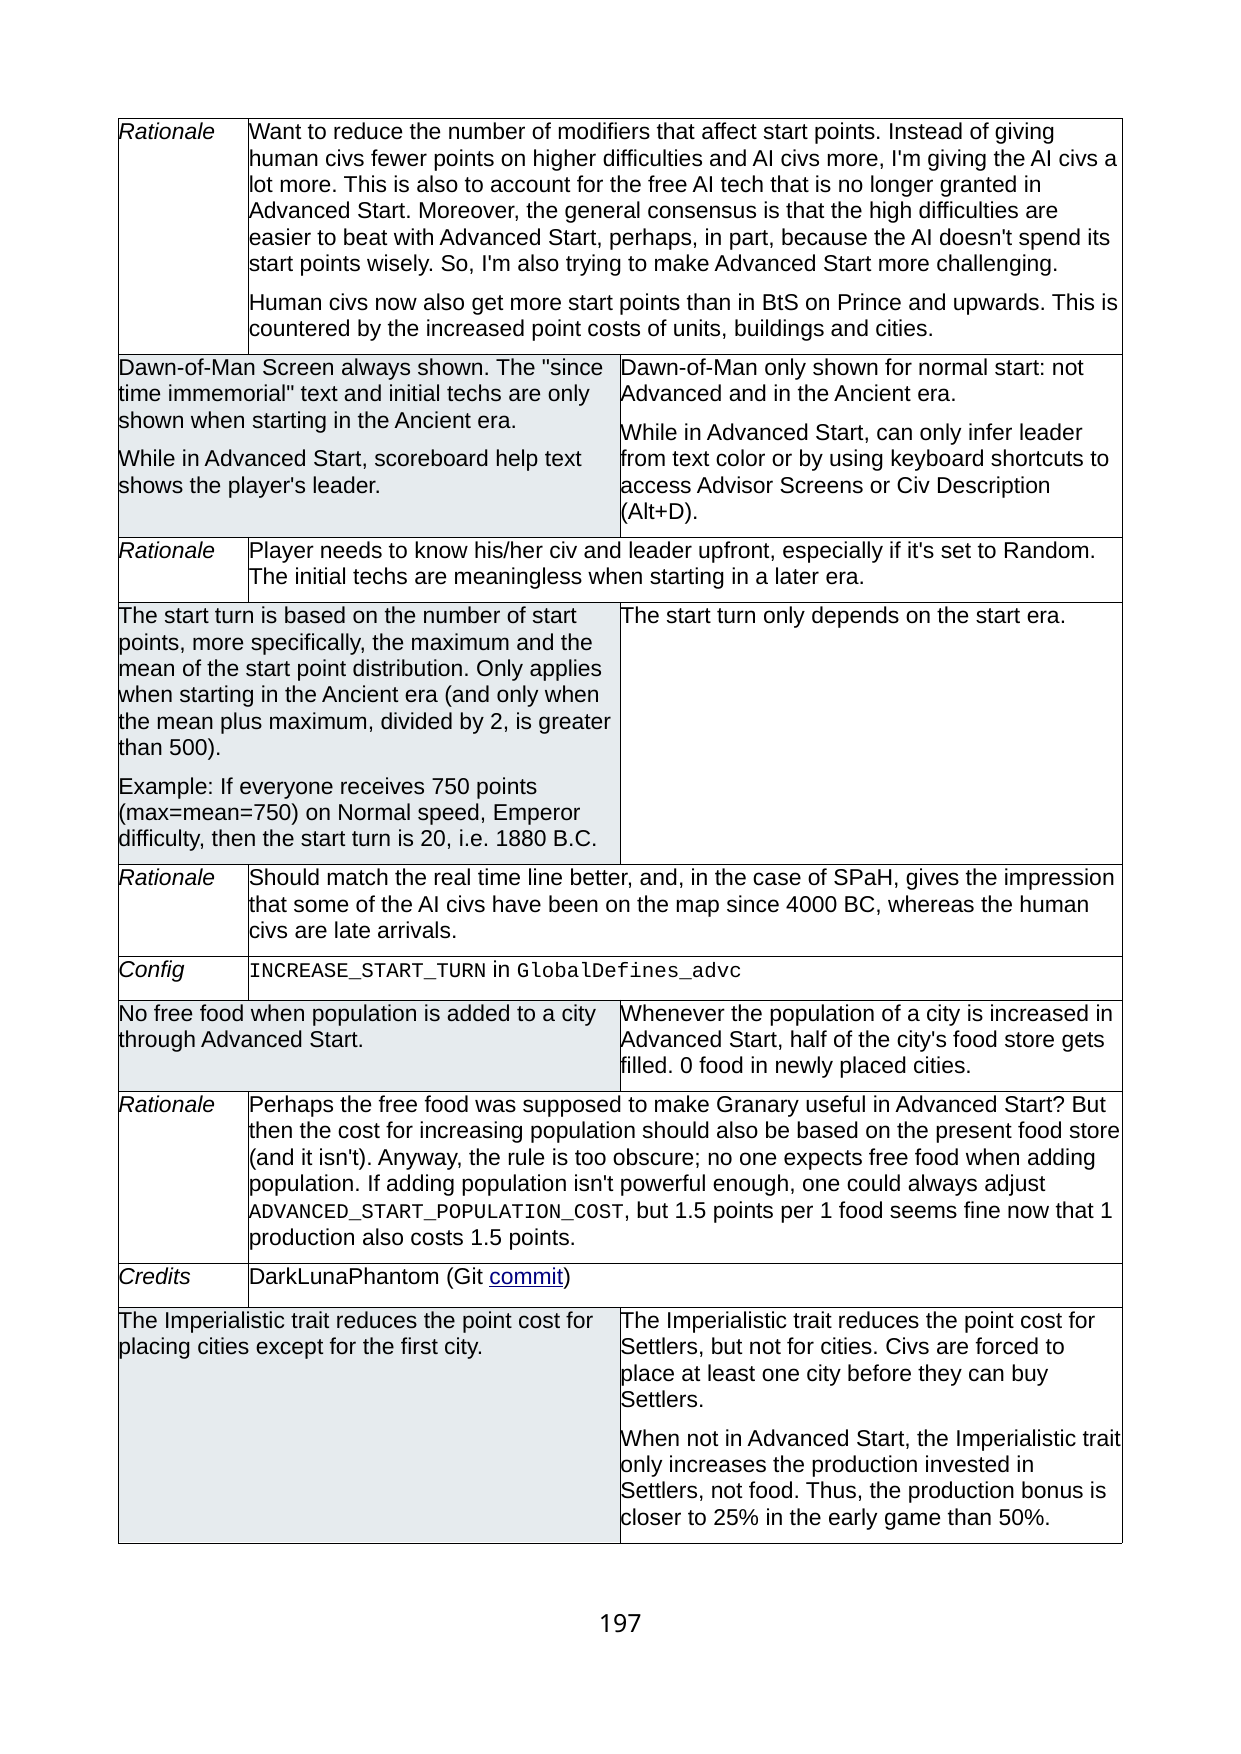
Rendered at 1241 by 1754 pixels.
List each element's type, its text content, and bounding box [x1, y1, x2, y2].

table_cell The start turn only depends on the start era. [621, 603, 1122, 864]
table_cell Config [119, 957, 248, 999]
table_cell Player needs to know his/her civ and leader upfront, especially if it's set to Random. The initial techs are meaningless when starting in a later era. [249, 538, 1122, 602]
table_cell The Imperialistic trait reduces the point cost for placing cities except for the first city. [119, 1308, 620, 1542]
table_cell Perhaps the free food was supposed to make Granary useful in Advanced Start? But then the cost for increasing population should also be based on the present food store (and it isn't). Anyway, the rule is too obscure; no one expects free food when adding population. If adding population isn't powerful enough, one could always adjust ADVANCED_START_POPULATION_COST, but 1.5 points per 1 food seems fine now that 1 production also costs 1.5 points. [249, 1092, 1122, 1263]
table_cell The start turn is based on the number of start points, more specifically, the maximum and the mean of the start point distribution. Only applies when starting in the Ancient era (and only when the mean plus maximum, divided by 2, is greater than 500). Example: If everyone receives 750 points (max=mean=750) on Normal speed, Emperor difficulty, then the start turn is 20, i.e. 1880 B.C. [119, 603, 620, 864]
table_cell No free food when population is added to a city through Advanced Start. [119, 1001, 620, 1091]
table_cell Should match the real time line better, and, in the case of SPaH, gives the impression that some of the AI civs have been on the map since 4000 BC, whereas the human civs are late arrivals. [249, 865, 1122, 956]
table_cell Whenever the population of a city is increased in Advanced Start, half of the city's food store gets filled. 0 food in newly placed cities. [621, 1001, 1122, 1091]
table_cell Rationale [119, 119, 248, 354]
table_cell The Imperialistic trait reduces the point cost for Settlers, but not for cities. Civs are forced to place at least one city before they can buy Settlers. When not in Advanced Start, the Imperialistic trait only increases the production invested in Settlers, not food. Thus, the production bonus is closer to 25% in the early game than 50%. [621, 1308, 1122, 1542]
table_cell INCREASE_START_TURN in GlobalDefines_advc [249, 957, 1122, 999]
table_cell Dawn-of-Man only shown for normal start: not Advanced and in the Ancient era. While in Advanced Start, can only infer leader from text color or by using keyboard shortcuts to access Advisor Screens or Civ Description (Alt+D). [621, 355, 1122, 537]
table_cell Dawn-of-Man Screen always shown. The "since time immemorial" text and initial techs are only shown when starting in the Ancient era. While in Advanced Start, scoreboard help text shows the player's leader. [119, 355, 620, 537]
table_cell Credits [119, 1264, 248, 1307]
table_cell DarkLunaPhantom (Git commit) [249, 1264, 1122, 1307]
table_cell Rationale [119, 1092, 248, 1263]
table_cell Rationale [119, 538, 248, 602]
table_cell Want to reduce the number of modifiers that affect start points. Instead of giving human civs fewer points on higher difficulties and AI civs more, I'm giving the AI civs a lot more. This is also to account for the free AI tech that is no longer granted in Advanced Start. Moreover, the general consensus is that the high difficulties are easier to beat with Advanced Start, perhaps, in part, because the AI doesn't spend its start points wisely. So, I'm also trying to make Advanced Start more challenging. Human civs now also get more start points than in BtS on Prince and upwards. This is countered by the increased point costs of units, buildings and cities. [249, 119, 1122, 354]
table_cell Rationale [119, 865, 248, 956]
